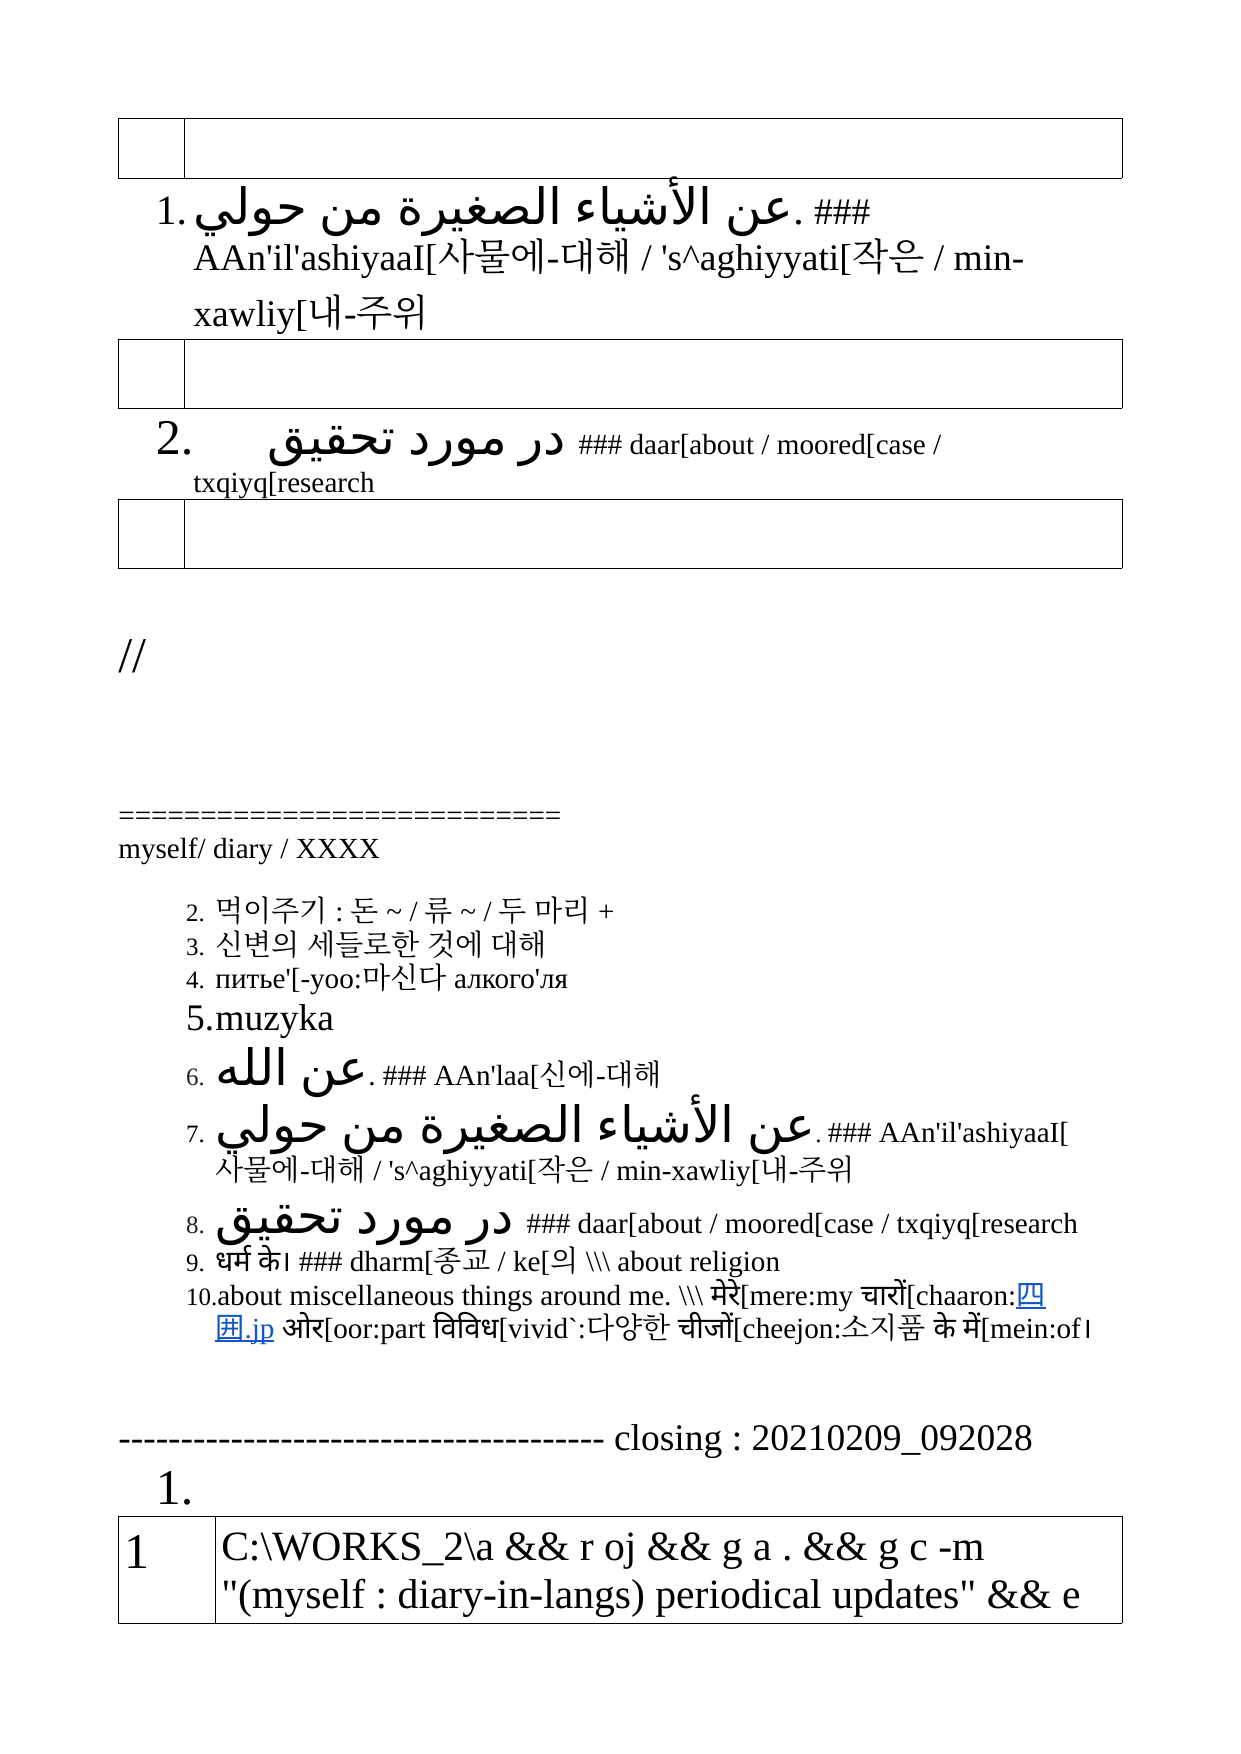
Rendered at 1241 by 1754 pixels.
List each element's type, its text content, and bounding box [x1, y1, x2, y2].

list 신변의 세들로한 것에 대해 [186, 928, 1122, 962]
table_header C:\WORKS_2\a && r oj && g a . && g c -m "(myself : diary-in-langs) periodical updates" && e [216, 1517, 1122, 1623]
list در مورد تحقیق ### daar[about / moored[case / txqiyq[research [186, 1187, 1122, 1244]
list 먹이주기 : 돈 ~ / 류 ~ / 두 마리 + [186, 894, 1122, 928]
list عن الأشياء الصغيرة من حولي. ### AAn'il'ashiyaaI[사물에-대해 / 's^aghiyyati[작은 / min-xawliy[내-주위 [156, 179, 1122, 339]
text myself/ diary / XXXX [118, 832, 1122, 865]
list عن الله. ### AAn'laa[신에-대해 [186, 1038, 1122, 1096]
list питье'[-yoo:마신다 алкого'ля [186, 962, 1122, 995]
list muzyka [186, 995, 1122, 1038]
list धर्म के। ### dharm[종교 / ke[의 \\\ about religion [186, 1244, 1122, 1278]
table_header [185, 340, 1122, 408]
table_header [119, 500, 184, 568]
list about miscellaneous things around me. \\\ मेरे[mere:my चारों[chaaron:四囲.jp ओर[oor:part विविध[vivid`:다양한 चीजों[cheejon:소지품 के में[mein:of। [186, 1278, 1122, 1345]
table_header [119, 340, 184, 408]
table_header [185, 500, 1122, 568]
list عن الأشياء الصغيرة من حولي. ### AAn'il'ashiyaaI[사물에-대해 / 's^aghiyyati[작은 / min-xawliy[내-주위 [186, 1096, 1122, 1187]
text =========================== [118, 798, 1122, 832]
table_cell [119, 119, 184, 178]
list در مورد تحقیق ### daar[about / moored[case / txqiyq[research [156, 409, 1122, 499]
table_header 1 [119, 1517, 215, 1623]
table_cell [185, 119, 1122, 178]
text --------------------------------------- closing : 20210209_092028 [118, 1415, 1122, 1458]
text // [118, 626, 1122, 683]
